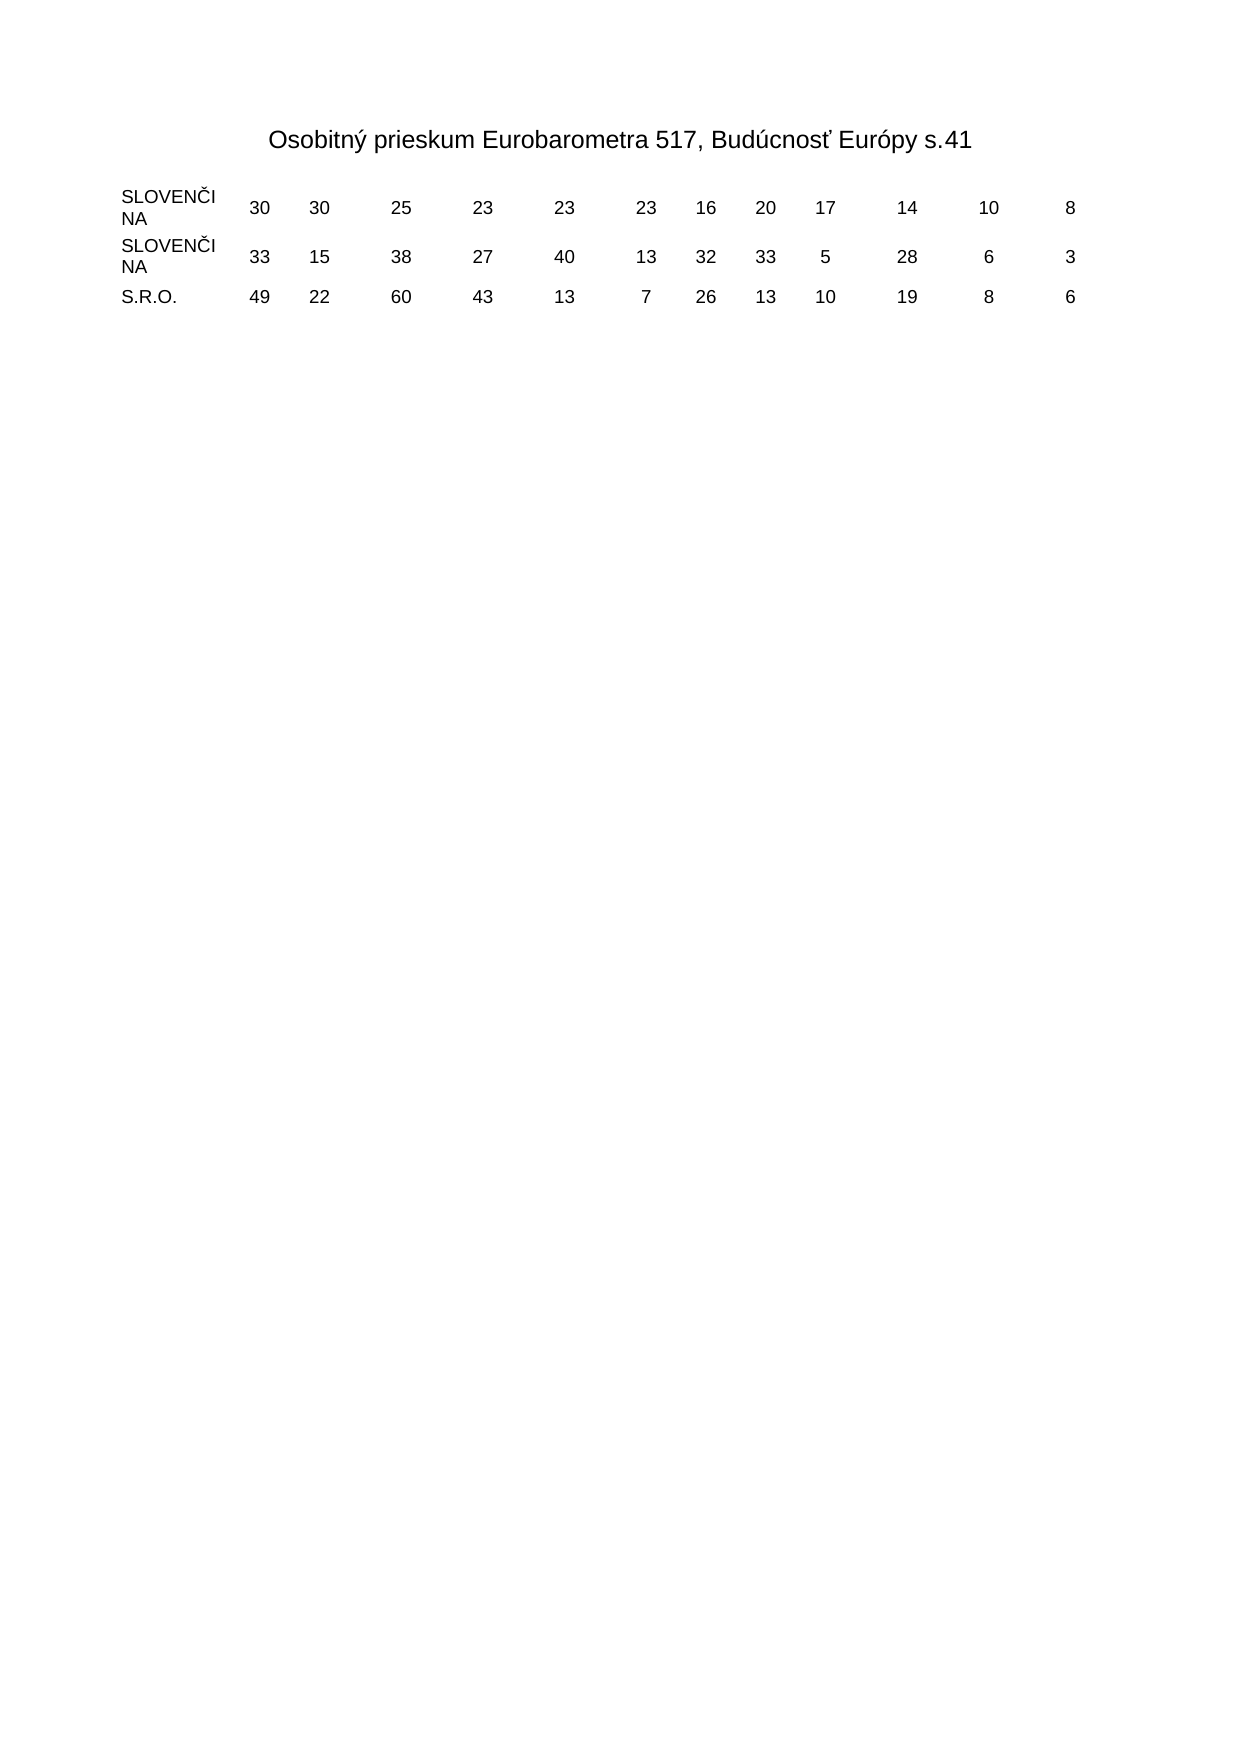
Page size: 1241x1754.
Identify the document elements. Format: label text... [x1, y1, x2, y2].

table_cell 23 [616, 183, 676, 232]
table_cell 6 [959, 232, 1018, 281]
table_cell 33 [230, 232, 289, 281]
table_cell 33 [736, 232, 795, 281]
table_cell SLOVENČINA [118, 232, 229, 281]
table_cell 13 [736, 281, 795, 313]
table_cell 10 [795, 281, 855, 313]
table_cell 32 [676, 232, 736, 281]
table_cell 40 [513, 232, 616, 281]
table_cell 19 [855, 281, 959, 313]
table_cell 17 [795, 183, 855, 232]
table_cell 10 [959, 183, 1018, 232]
table_cell 38 [349, 232, 453, 281]
table_cell 22 [290, 281, 349, 313]
table_cell 13 [513, 281, 616, 313]
table_cell 13 [616, 232, 676, 281]
table_cell SLOVENČINA [118, 183, 229, 232]
table_cell 49 [230, 281, 289, 313]
table_cell 7 [616, 281, 676, 313]
table_cell 26 [676, 281, 736, 313]
table_cell 3 [1019, 232, 1122, 281]
table_cell S.R.O. [118, 281, 229, 313]
table_cell 20 [736, 183, 795, 232]
table_cell 30 [230, 183, 289, 232]
table_cell 28 [855, 232, 959, 281]
table_cell 27 [453, 232, 512, 281]
table_cell 5 [795, 232, 855, 281]
table_cell 30 [290, 183, 349, 232]
table_cell 43 [453, 281, 512, 313]
table_cell 8 [1019, 183, 1122, 232]
table_cell 25 [349, 183, 453, 232]
table_cell 8 [959, 281, 1018, 313]
table_cell 23 [453, 183, 512, 232]
table_cell 14 [855, 183, 959, 232]
table_cell 6 [1019, 281, 1122, 313]
table_cell 23 [513, 183, 616, 232]
table_cell 15 [290, 232, 349, 281]
table_cell 16 [676, 183, 736, 232]
table_cell 60 [349, 281, 453, 313]
